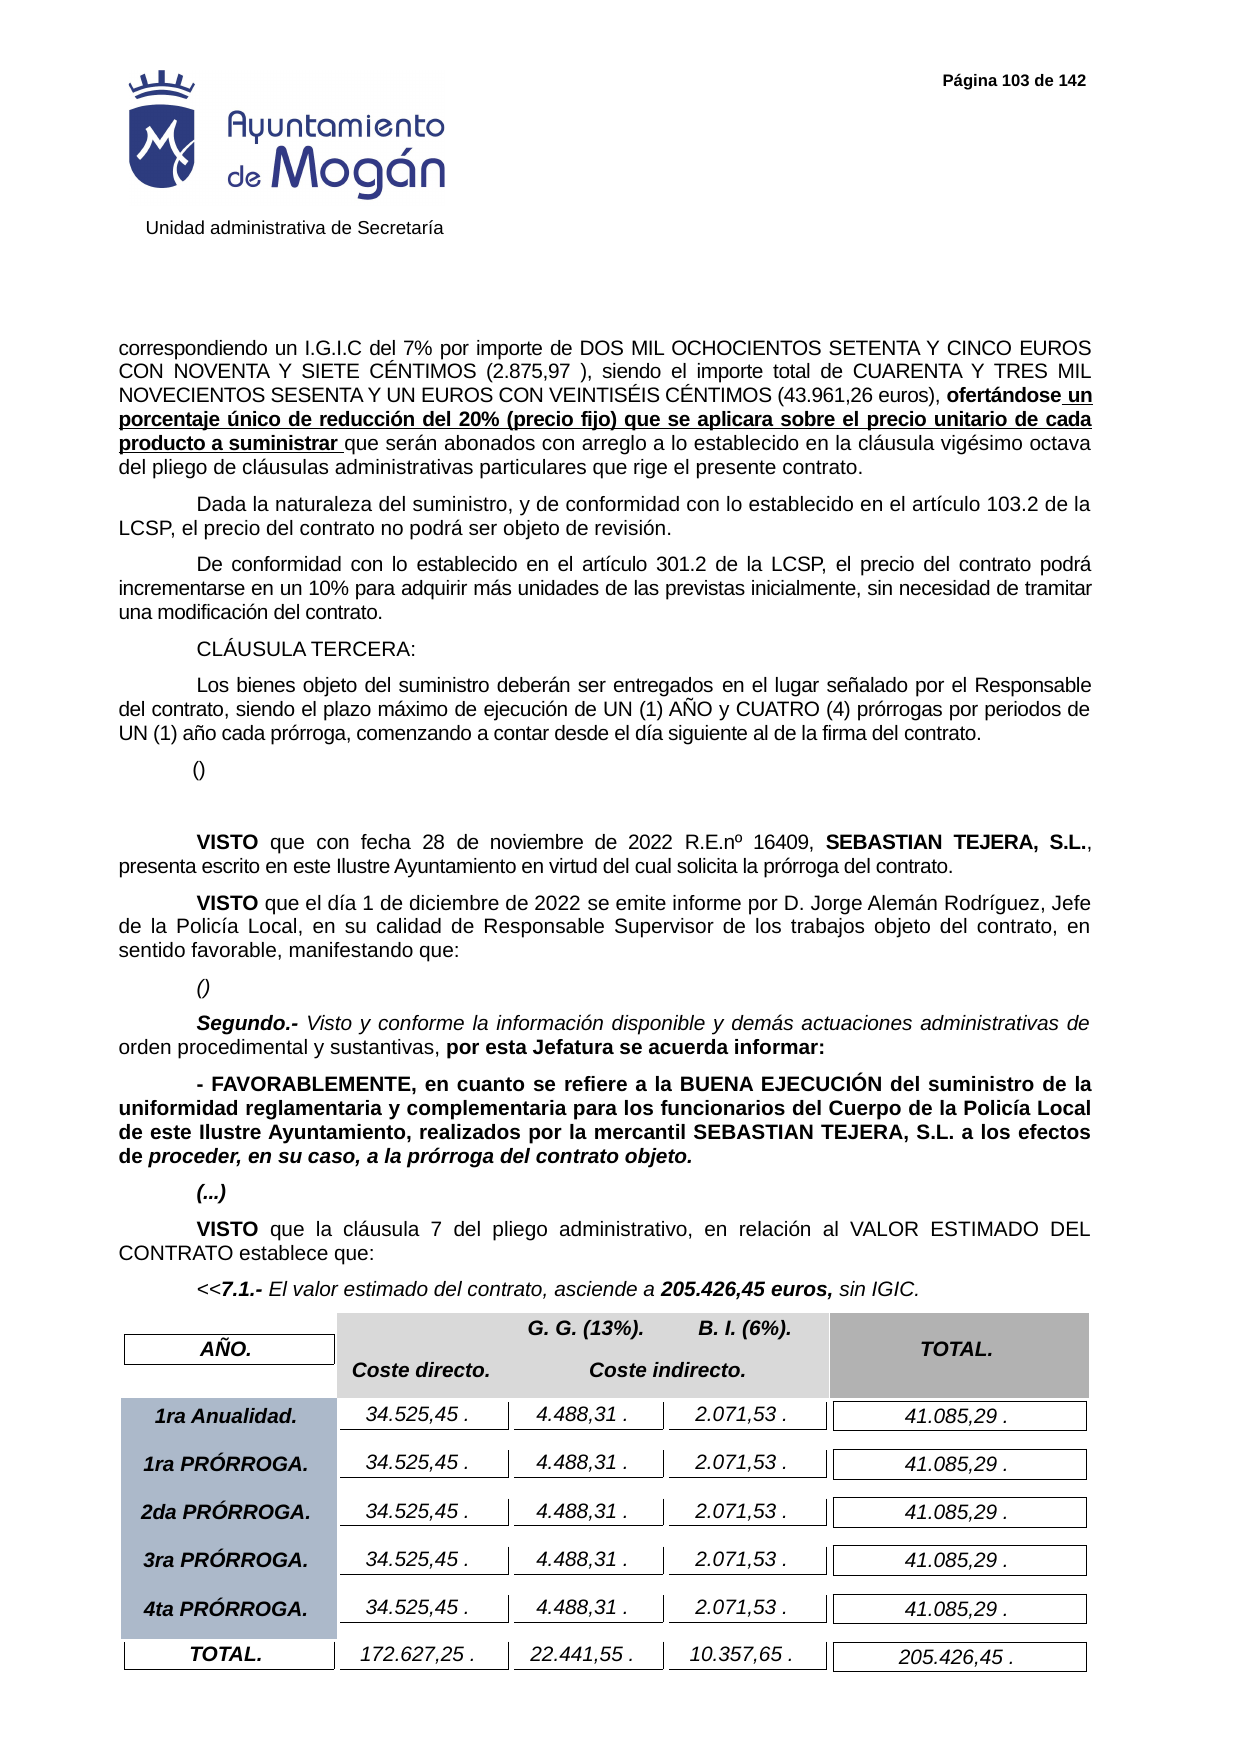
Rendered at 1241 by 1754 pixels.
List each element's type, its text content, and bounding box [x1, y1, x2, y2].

text () [192, 757, 1019, 781]
table_cell 1ra Anualidad. [121, 1398, 337, 1446]
text <<7.1.- El valor estimado del contrato, asciende a 205.426,45 euros, sin IGIC. [118, 1277, 1092, 1301]
table_cell 2.071,53 . [666, 1398, 829, 1446]
table_header G. G. (13%). [511, 1313, 666, 1355]
table_cell 4.488,31 . [511, 1591, 666, 1639]
table_cell 22.441,55 . [511, 1639, 666, 1674]
text Segundo.- Visto y conforme la información disponible y demás actuaciones administrativas de orden procedimental y sustantivas, por esta Jefatura se acuerda informar: [118, 1011, 1092, 1059]
table_cell 41.085,29 . [830, 1398, 1089, 1446]
text Dada la naturaleza del suministro, y de conformidad con lo establecido en el artículo 103.2 de la LCSP, el precio del contrato no podrá ser objeto de revisión. [118, 492, 1092, 539]
text VISTO que la cláusula 7 del pliego administrativo, en relación al VALOR ESTIMADO DEL CONTRATO establece que: [118, 1216, 1092, 1264]
text correspondiendo un I.G.I.C del 7% por importe de DOS MIL OCHOCIENTOS SETENTA Y CINCO EUROS CON NOVENTA Y SIETE CÉNTIMOS (2.875,97 ), siendo el importe total de CUARENTA Y TRES MIL NOVECIENTOS SESENTA Y UN EUROS CON VEINTISÉIS CÉNTIMOS (43.961,26 euros), ofertándose un porcentaje único de reducción del 20% (precio fijo) que se aplicara sobre el precio unitario de cada [118, 335, 1092, 428]
table_cell 41.085,29 . [830, 1591, 1089, 1639]
table_header B. I. (6%). [666, 1313, 829, 1355]
table_cell 2.071,53 . [666, 1446, 829, 1494]
table_cell 2.071,53 . [666, 1494, 829, 1542]
text VISTO que el día 1 de diciembre de 2022 se emite informe por D. Jorge Alemán Rodríguez, Jefe de la Policía Local, en su calidad de Responsable Supervisor de los trabajos objeto del contrato, en sentido favorable, manifestando que: [118, 890, 1092, 962]
table_header TOTAL. [830, 1313, 1089, 1398]
text (...) [118, 1180, 1092, 1204]
table_cell 34.525,45 . [337, 1591, 511, 1639]
text Los bienes objeto del suministro deberán ser entregados en el lugar señalado por el Responsable del contrato, siendo el plazo máximo de ejecución de UN (1) AÑO y CUATRO (4) prórrogas por periodos de UN (1) año cada prórroga, comenzando a contar desde el día siguiente al de la firma del contrato. [118, 673, 1092, 745]
table_header [337, 1313, 511, 1355]
table_cell 4.488,31 . [511, 1542, 666, 1591]
text () [118, 975, 1092, 999]
table_cell 34.525,45 . [337, 1542, 511, 1591]
table_cell TOTAL. [121, 1639, 337, 1674]
table_cell 4.488,31 . [511, 1494, 666, 1542]
table_cell 2.071,53 . [666, 1591, 829, 1639]
table_cell Coste indirecto. [511, 1355, 829, 1398]
table_cell 10.357,65 . [666, 1639, 829, 1674]
table_cell 2.071,53 . [666, 1542, 829, 1591]
text De conformidad con lo establecido en el artículo 301.2 de la LCSP, el precio del contrato podrá incrementarse en un 10% para adquirir más unidades de las previstas inicialmente, sin necesidad de tramitar una modificación del contrato. [118, 552, 1092, 624]
table_cell 4.488,31 . [511, 1398, 666, 1446]
text - FAVORABLEMENTE, en cuanto se refiere a la BUENA EJECUCIÓN del suministro de la uniformidad reglamentaria y complementaria para los funcionarios del Cuerpo de la Policía Local de este Ilustre Ayuntamiento, realizados por la mercantil SEBASTIAN TEJERA, S.L. a los efectos de proceder, en su caso, a la prórroga del contrato objeto. [118, 1072, 1092, 1167]
table_cell 172.627,25 . [337, 1639, 511, 1674]
table_cell 34.525,45 . [337, 1446, 511, 1494]
table_cell 3ra PRÓRROGA. [121, 1542, 337, 1591]
table_cell 34.525,45 . [337, 1494, 511, 1542]
table_cell 41.085,29 . [830, 1494, 1089, 1542]
text VISTO que con fecha 28 de noviembre de 2022 R.E.nº 16409, SEBASTIAN TEJERA, S.L., presenta escrito en este Ilustre Ayuntamiento en virtud del cual solicita la prórroga del contrato. [118, 830, 1092, 878]
table_cell 205.426,45 . [830, 1639, 1089, 1674]
table_cell 41.085,29 . [830, 1542, 1089, 1591]
table_header AÑO. [121, 1313, 337, 1398]
text CLÁUSULA TERCERA: [118, 636, 1092, 660]
table_cell 2da PRÓRROGA. [121, 1494, 337, 1542]
text producto a suministrar que serán abonados con arreglo a lo establecido en la cláusula vigésimo octava del pliego de cláusulas administrativas particulares que rige el presente contrato. [118, 429, 1092, 479]
table_cell 4.488,31 . [511, 1446, 666, 1494]
table_cell 4ta PRÓRROGA. [121, 1591, 337, 1639]
table_cell 34.525,45 . [337, 1398, 511, 1446]
table_cell 41.085,29 . [830, 1446, 1089, 1494]
table_cell Coste directo. [337, 1355, 511, 1398]
picture [128, 70, 445, 206]
table_cell 1ra PRÓRROGA. [121, 1446, 337, 1494]
